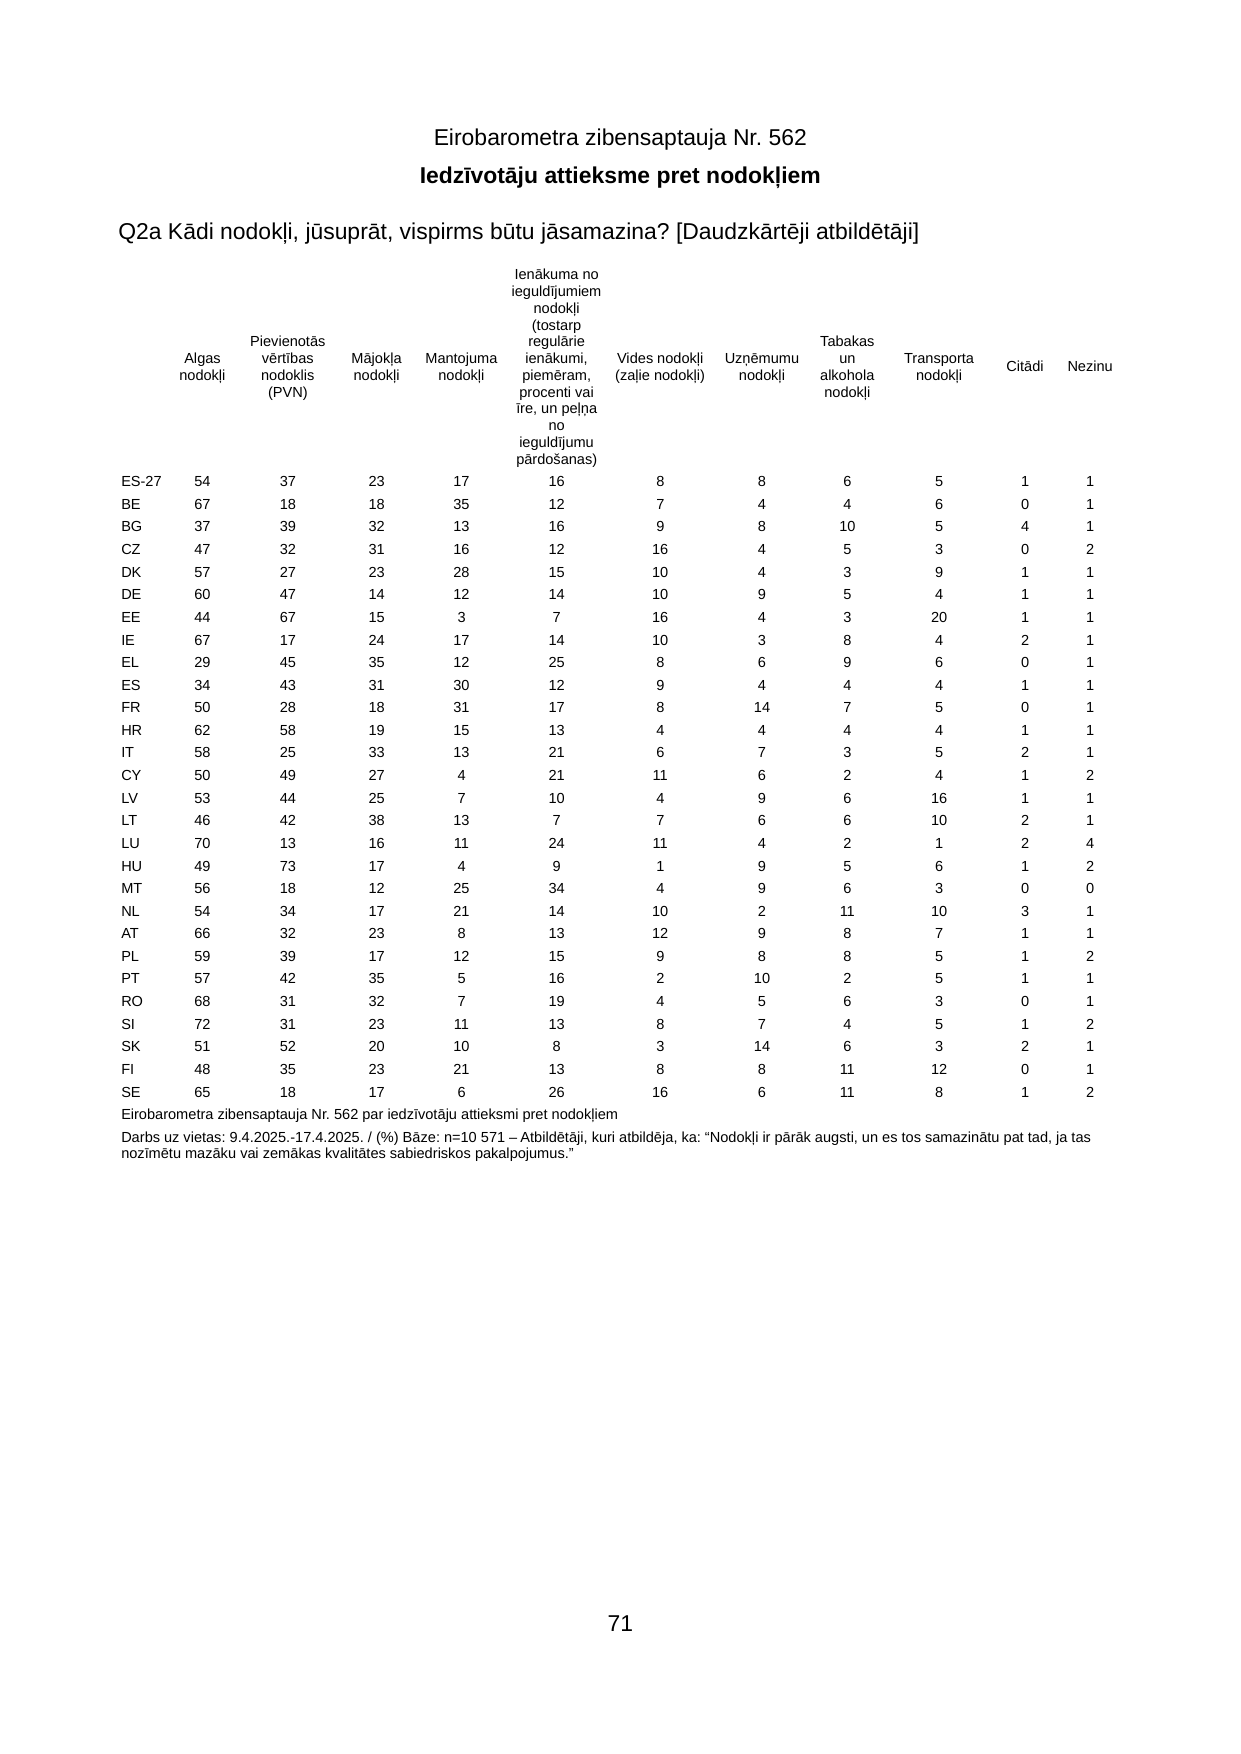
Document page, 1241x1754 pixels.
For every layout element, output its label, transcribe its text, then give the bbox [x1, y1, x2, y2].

table_cell 4 [715, 560, 809, 583]
table_cell 12 [605, 922, 715, 945]
table_cell 4 [715, 493, 809, 515]
table_cell 10 [886, 900, 992, 922]
table_cell RO [118, 990, 167, 1012]
table_cell 16 [415, 538, 508, 560]
table_cell 9 [508, 854, 605, 877]
table_cell 44 [167, 606, 237, 628]
table_cell 10 [715, 967, 809, 990]
table_cell Eirobarometra zibensaptauja Nr. 562 par iedzīvotāju attieksmi pret nodokļiem [118, 1103, 1122, 1126]
table_cell 18 [237, 877, 338, 899]
table_cell 9 [605, 674, 715, 696]
table_cell 1 [992, 1013, 1058, 1035]
table_cell 31 [415, 696, 508, 719]
table_cell 9 [715, 786, 809, 809]
table_cell FI [118, 1058, 167, 1080]
table_cell 10 [605, 560, 715, 583]
table_cell 12 [415, 583, 508, 606]
table_cell 42 [237, 967, 338, 990]
table_cell 9 [809, 651, 886, 673]
table_cell 32 [237, 922, 338, 945]
table_cell 4 [886, 719, 992, 741]
table_header Algas nodokļi [167, 263, 237, 470]
table_cell PL [118, 945, 167, 967]
table_cell Darbs uz vietas: 9.4.2025.-17.4.2025. / (%) Bāze: n=10 571 – Atbildētāji, kuri atbildēja, ka: “Nodokļi ir pārāk augsti, un es tos samazinātu pat tad, ja tas nozīmētu mazāku vai zemākas kvalitātes sabiedriskos pakalpojumus.” [118, 1126, 1122, 1165]
table_cell 57 [167, 560, 237, 583]
table_cell 9 [715, 922, 809, 945]
table_cell 24 [508, 832, 605, 854]
table_header Nezinu [1058, 263, 1122, 470]
table_cell 6 [809, 786, 886, 809]
table_cell 6 [809, 1035, 886, 1058]
table_cell 39 [237, 515, 338, 538]
table_cell 6 [715, 1080, 809, 1103]
table_cell 17 [237, 628, 338, 651]
table_cell 16 [508, 515, 605, 538]
table_cell 12 [508, 493, 605, 515]
table_cell DK [118, 560, 167, 583]
table_cell 15 [508, 560, 605, 583]
table_cell 23 [338, 1058, 415, 1080]
table_cell 33 [338, 741, 415, 764]
table_cell 2 [605, 967, 715, 990]
table_cell HR [118, 719, 167, 741]
table_cell 54 [167, 470, 237, 493]
table_cell 2 [809, 832, 886, 854]
table_cell 3 [886, 1035, 992, 1058]
table_cell 4 [715, 606, 809, 628]
table_cell 1 [1058, 493, 1122, 515]
table_cell LV [118, 786, 167, 809]
table_cell AT [118, 922, 167, 945]
table_cell 37 [237, 470, 338, 493]
table_cell 1 [992, 1080, 1058, 1103]
table_cell 8 [605, 1058, 715, 1080]
table_cell 27 [338, 764, 415, 786]
table_cell 5 [809, 538, 886, 560]
table_cell 0 [992, 990, 1058, 1012]
table_cell 70 [167, 832, 237, 854]
table_cell 10 [605, 583, 715, 606]
table_cell 1 [1058, 990, 1122, 1012]
table_cell 9 [715, 583, 809, 606]
table_cell 3 [715, 628, 809, 651]
table_cell 5 [715, 990, 809, 1012]
table_cell 34 [237, 900, 338, 922]
table_cell 8 [415, 922, 508, 945]
table_cell IT [118, 741, 167, 764]
table_cell 72 [167, 1013, 237, 1035]
table_cell 12 [508, 538, 605, 560]
table_cell 37 [167, 515, 237, 538]
table_cell 1 [886, 832, 992, 854]
table_cell 60 [167, 583, 237, 606]
table_cell 14 [508, 628, 605, 651]
table_cell 0 [992, 651, 1058, 673]
table_cell 12 [886, 1058, 992, 1080]
table_cell 16 [605, 606, 715, 628]
table_cell 7 [415, 990, 508, 1012]
table_cell 4 [605, 990, 715, 1012]
table_cell 14 [508, 900, 605, 922]
table_cell 44 [237, 786, 338, 809]
table_cell 4 [809, 493, 886, 515]
table_cell 3 [886, 990, 992, 1012]
table_cell 15 [338, 606, 415, 628]
table_cell 14 [338, 583, 415, 606]
table_cell 17 [508, 696, 605, 719]
table_cell 1 [1058, 628, 1122, 651]
table_cell 1 [1058, 696, 1122, 719]
table_cell 8 [809, 922, 886, 945]
table_cell 1 [992, 922, 1058, 945]
table_cell 4 [715, 538, 809, 560]
table_header Citādi [992, 263, 1058, 470]
table_cell 46 [167, 809, 237, 832]
table_cell 1 [992, 470, 1058, 493]
text Q2a Kādi nodokļi, jūsuprāt, vispirms būtu jāsamazina? [Daudzkārtēji atbildētāji] [118, 218, 1122, 244]
table_cell 42 [237, 809, 338, 832]
table_cell 8 [715, 515, 809, 538]
table_cell 4 [809, 674, 886, 696]
table_cell 34 [508, 877, 605, 899]
table_cell 31 [237, 1013, 338, 1035]
table_cell 1 [1058, 674, 1122, 696]
table_cell 1 [1058, 1035, 1122, 1058]
table_cell 53 [167, 786, 237, 809]
table_cell 1 [1058, 470, 1122, 493]
table_cell NL [118, 900, 167, 922]
table_cell 0 [992, 696, 1058, 719]
table_cell 24 [338, 628, 415, 651]
table_cell 8 [715, 945, 809, 967]
table_cell 67 [167, 628, 237, 651]
table_cell 26 [508, 1080, 605, 1103]
table_cell 6 [605, 741, 715, 764]
table_cell 48 [167, 1058, 237, 1080]
table_cell IE [118, 628, 167, 651]
table_cell 1 [992, 606, 1058, 628]
table_cell HU [118, 854, 167, 877]
table_cell 6 [886, 854, 992, 877]
table_cell 23 [338, 470, 415, 493]
table_cell 1 [1058, 967, 1122, 990]
table_cell 4 [809, 1013, 886, 1035]
table_cell 35 [237, 1058, 338, 1080]
table_cell 6 [886, 651, 992, 673]
table_cell 2 [992, 809, 1058, 832]
table_cell 21 [508, 741, 605, 764]
table_cell MT [118, 877, 167, 899]
table_cell 1 [1058, 786, 1122, 809]
table_cell 14 [508, 583, 605, 606]
table_cell 3 [809, 560, 886, 583]
table_header Mantojuma nodokļi [415, 263, 508, 470]
table_cell 23 [338, 560, 415, 583]
table_cell 9 [715, 877, 809, 899]
table_cell 11 [809, 900, 886, 922]
table_cell 10 [809, 515, 886, 538]
table_cell 0 [992, 877, 1058, 899]
table_cell 59 [167, 945, 237, 967]
table_header Tabakas un alkohola nodokļi [809, 263, 886, 470]
table_cell 34 [167, 674, 237, 696]
table_cell 7 [605, 493, 715, 515]
table_cell 8 [809, 945, 886, 967]
table_cell 6 [809, 990, 886, 1012]
table_cell 62 [167, 719, 237, 741]
table_cell 11 [415, 1013, 508, 1035]
table_cell 29 [167, 651, 237, 673]
table_cell 3 [809, 741, 886, 764]
table_cell 10 [415, 1035, 508, 1058]
table_cell 5 [886, 1013, 992, 1035]
table_cell 9 [886, 560, 992, 583]
table_cell 4 [605, 719, 715, 741]
table_cell CZ [118, 538, 167, 560]
table_cell 58 [237, 719, 338, 741]
table_cell 1 [992, 786, 1058, 809]
table_cell 73 [237, 854, 338, 877]
table_cell 4 [809, 719, 886, 741]
table_cell 2 [992, 741, 1058, 764]
table_cell 6 [415, 1080, 508, 1103]
table_cell 4 [886, 674, 992, 696]
table_cell 25 [338, 786, 415, 809]
table_cell EL [118, 651, 167, 673]
table_cell 6 [809, 877, 886, 899]
table_cell 31 [338, 674, 415, 696]
table_cell 8 [715, 1058, 809, 1080]
table_cell 14 [715, 1035, 809, 1058]
table_cell 68 [167, 990, 237, 1012]
table_cell 16 [508, 967, 605, 990]
table_cell 4 [886, 764, 992, 786]
table_cell 1 [1058, 583, 1122, 606]
table_cell 4 [886, 628, 992, 651]
table_cell 8 [605, 1013, 715, 1035]
table_cell 1 [1058, 741, 1122, 764]
table_cell 4 [1058, 832, 1122, 854]
table_cell 51 [167, 1035, 237, 1058]
table_cell 4 [415, 764, 508, 786]
table_cell 10 [605, 628, 715, 651]
table_cell 4 [992, 515, 1058, 538]
table_cell 1 [1058, 651, 1122, 673]
table_cell 18 [338, 493, 415, 515]
table_cell 50 [167, 764, 237, 786]
table_cell 5 [886, 515, 992, 538]
table_cell 4 [715, 674, 809, 696]
table_cell 3 [605, 1035, 715, 1058]
table_cell 35 [415, 493, 508, 515]
table_header Ienākuma no ieguldījumiem nodokļi (tostarp regulārie ienākumi, piemēram, procenti vai īre, un peļņa no ieguldījumu pārdošanas) [508, 263, 605, 470]
table_cell 21 [415, 900, 508, 922]
table_cell 1 [1058, 606, 1122, 628]
table_cell 2 [1058, 538, 1122, 560]
table_cell 3 [415, 606, 508, 628]
table_cell 13 [508, 922, 605, 945]
table_cell 2 [809, 967, 886, 990]
table_cell 38 [338, 809, 415, 832]
table_cell 1 [992, 854, 1058, 877]
table_cell 32 [237, 538, 338, 560]
table_cell 2 [992, 628, 1058, 651]
table_cell 12 [415, 945, 508, 967]
table_cell 56 [167, 877, 237, 899]
table_cell 20 [886, 606, 992, 628]
table_cell 1 [1058, 922, 1122, 945]
table_cell 1 [1058, 560, 1122, 583]
table_cell 16 [886, 786, 992, 809]
table_cell 23 [338, 922, 415, 945]
table_cell 23 [338, 1013, 415, 1035]
table_header Mājokļa nodokļi [338, 263, 415, 470]
table_cell 19 [508, 990, 605, 1012]
table_cell 3 [886, 877, 992, 899]
table_cell 11 [415, 832, 508, 854]
table_cell 8 [605, 470, 715, 493]
table_cell 11 [809, 1058, 886, 1080]
table_cell 4 [415, 854, 508, 877]
table_cell 9 [605, 515, 715, 538]
table_cell 1 [1058, 719, 1122, 741]
table_cell 10 [886, 809, 992, 832]
table_cell 65 [167, 1080, 237, 1103]
table_cell 50 [167, 696, 237, 719]
table_cell 49 [237, 764, 338, 786]
table_cell 31 [237, 990, 338, 1012]
table_cell 3 [992, 900, 1058, 922]
table_header Pievienotās vērtības nodoklis (PVN) [237, 263, 338, 470]
table_cell 21 [508, 764, 605, 786]
table_cell 1 [992, 719, 1058, 741]
table_cell 2 [1058, 854, 1122, 877]
table_cell 6 [715, 651, 809, 673]
table_cell 9 [605, 945, 715, 967]
table_cell 28 [415, 560, 508, 583]
table_cell 11 [605, 764, 715, 786]
table_cell 8 [508, 1035, 605, 1058]
table_cell 28 [237, 696, 338, 719]
table_header Vides nodokļi (zaļie nodokļi) [605, 263, 715, 470]
table_cell ES-27 [118, 470, 167, 493]
table_cell 6 [715, 764, 809, 786]
table_cell 2 [715, 900, 809, 922]
table_cell 18 [237, 493, 338, 515]
table_cell SK [118, 1035, 167, 1058]
table_cell 13 [415, 515, 508, 538]
table_cell 8 [605, 651, 715, 673]
table_cell 15 [508, 945, 605, 967]
table_cell FR [118, 696, 167, 719]
table_cell 16 [508, 470, 605, 493]
table_cell 25 [237, 741, 338, 764]
table_cell 35 [338, 651, 415, 673]
table_cell 21 [415, 1058, 508, 1080]
table_cell 1 [605, 854, 715, 877]
table_cell 4 [605, 786, 715, 809]
table_cell 30 [415, 674, 508, 696]
table_cell 66 [167, 922, 237, 945]
table_cell 31 [338, 538, 415, 560]
table_cell 12 [338, 877, 415, 899]
table_cell 9 [715, 854, 809, 877]
table_cell 5 [886, 741, 992, 764]
table_cell 6 [886, 493, 992, 515]
table_cell 67 [167, 493, 237, 515]
table_cell 8 [715, 470, 809, 493]
table_cell 35 [338, 967, 415, 990]
table_cell 13 [508, 719, 605, 741]
table_cell 18 [237, 1080, 338, 1103]
table_cell 13 [508, 1013, 605, 1035]
table_cell 52 [237, 1035, 338, 1058]
table_cell 1 [992, 674, 1058, 696]
table_cell 6 [715, 809, 809, 832]
table_cell PT [118, 967, 167, 990]
table_cell 1 [1058, 809, 1122, 832]
table_cell 0 [992, 1058, 1058, 1080]
table_cell 0 [992, 493, 1058, 515]
table_cell 16 [605, 538, 715, 560]
table_cell 4 [886, 583, 992, 606]
table_cell 7 [605, 809, 715, 832]
table_cell 2 [992, 832, 1058, 854]
table_cell 8 [886, 1080, 992, 1103]
table_cell 20 [338, 1035, 415, 1058]
table_cell LU [118, 832, 167, 854]
table_cell 13 [415, 809, 508, 832]
table_cell 49 [167, 854, 237, 877]
table_cell 58 [167, 741, 237, 764]
table_cell CY [118, 764, 167, 786]
table_header Uzņēmumu nodokļi [715, 263, 809, 470]
table_header [118, 263, 167, 470]
table_cell 3 [886, 538, 992, 560]
table_cell 10 [508, 786, 605, 809]
table_cell 1 [992, 945, 1058, 967]
table_cell 4 [715, 719, 809, 741]
table_cell 47 [237, 583, 338, 606]
table_cell 2 [992, 1035, 1058, 1058]
table_cell 10 [605, 900, 715, 922]
table_cell 13 [415, 741, 508, 764]
table_cell 5 [809, 583, 886, 606]
table_cell SI [118, 1013, 167, 1035]
table_cell 8 [809, 628, 886, 651]
table_cell 43 [237, 674, 338, 696]
table_cell 17 [338, 854, 415, 877]
table_cell 7 [715, 1013, 809, 1035]
table_cell 45 [237, 651, 338, 673]
table_cell 1 [992, 967, 1058, 990]
table_cell 1 [1058, 1058, 1122, 1080]
table_cell 12 [508, 674, 605, 696]
table_cell 11 [605, 832, 715, 854]
table_cell 7 [886, 922, 992, 945]
table_cell 4 [605, 877, 715, 899]
table_cell 5 [886, 945, 992, 967]
table_cell 16 [605, 1080, 715, 1103]
table_cell 1 [992, 764, 1058, 786]
table_cell 7 [508, 809, 605, 832]
table_cell SE [118, 1080, 167, 1103]
table_cell 32 [338, 515, 415, 538]
table_cell 5 [886, 470, 992, 493]
table_cell 4 [715, 832, 809, 854]
table_cell 1 [992, 583, 1058, 606]
table_cell 67 [237, 606, 338, 628]
table_cell 17 [338, 900, 415, 922]
table_cell 39 [237, 945, 338, 967]
table_cell 7 [809, 696, 886, 719]
table_cell 17 [338, 945, 415, 967]
table_cell EE [118, 606, 167, 628]
table_cell 32 [338, 990, 415, 1012]
table_cell 27 [237, 560, 338, 583]
table_header Transporta nodokļi [886, 263, 992, 470]
table_cell 6 [809, 470, 886, 493]
table_cell 15 [415, 719, 508, 741]
table_cell 1 [1058, 515, 1122, 538]
table_cell 2 [1058, 764, 1122, 786]
table_cell 6 [809, 809, 886, 832]
table_cell DE [118, 583, 167, 606]
table_cell 2 [1058, 1013, 1122, 1035]
table_cell 7 [415, 786, 508, 809]
table_cell 13 [237, 832, 338, 854]
table_cell 16 [338, 832, 415, 854]
table_cell 3 [809, 606, 886, 628]
table_cell BG [118, 515, 167, 538]
table_cell ES [118, 674, 167, 696]
table_cell 5 [886, 967, 992, 990]
table_cell 19 [338, 719, 415, 741]
table_cell 0 [992, 538, 1058, 560]
table_cell BE [118, 493, 167, 515]
table_cell 14 [715, 696, 809, 719]
table_cell 57 [167, 967, 237, 990]
table_cell 54 [167, 900, 237, 922]
table_cell 18 [338, 696, 415, 719]
table_cell 12 [415, 651, 508, 673]
table_cell 5 [809, 854, 886, 877]
table_cell 2 [809, 764, 886, 786]
table_cell 25 [508, 651, 605, 673]
table_cell 17 [338, 1080, 415, 1103]
table_cell 47 [167, 538, 237, 560]
table_cell 11 [809, 1080, 886, 1103]
table_cell 5 [415, 967, 508, 990]
table_cell 0 [1058, 877, 1122, 899]
table_cell 7 [508, 606, 605, 628]
table_cell 8 [605, 696, 715, 719]
table_cell 1 [1058, 900, 1122, 922]
table_cell LT [118, 809, 167, 832]
table_cell 17 [415, 470, 508, 493]
table_cell 1 [992, 560, 1058, 583]
table_cell 17 [415, 628, 508, 651]
table_cell 2 [1058, 945, 1122, 967]
table_cell 25 [415, 877, 508, 899]
table_cell 5 [886, 696, 992, 719]
table_cell 13 [508, 1058, 605, 1080]
table_cell 2 [1058, 1080, 1122, 1103]
table_cell 7 [715, 741, 809, 764]
